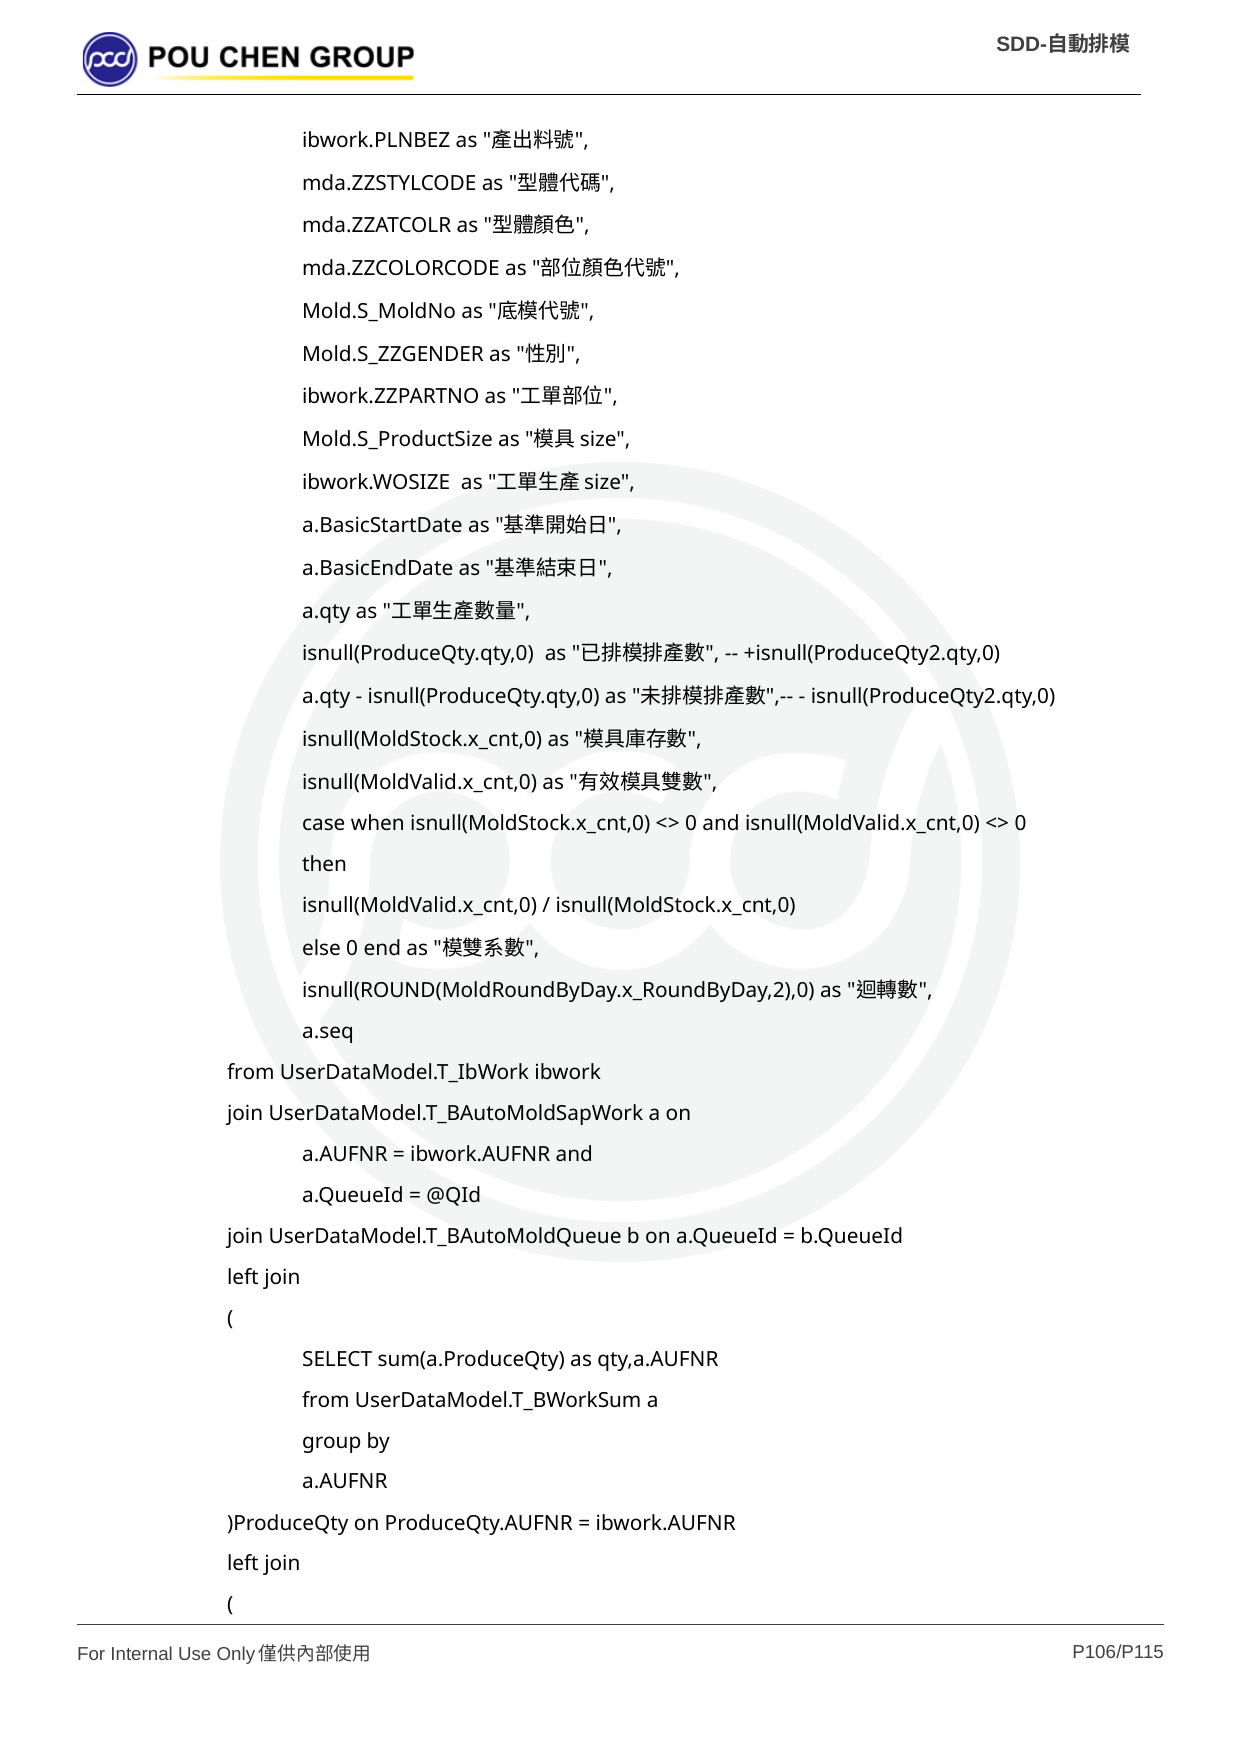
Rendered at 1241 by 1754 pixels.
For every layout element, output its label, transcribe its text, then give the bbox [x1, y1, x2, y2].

text mda.ZZCOLORCODE as "部位顏色代號", [77, 251, 1163, 282]
text a.seq [77, 1016, 1163, 1045]
text Mold.S_MoldNo as "底模代號", [77, 294, 1163, 324]
picture [220, 1045, 1021, 1057]
picture [220, 624, 1021, 637]
picture [220, 667, 1021, 679]
text else 0 end as "模雙系數", [77, 931, 1163, 961]
picture [220, 1249, 1021, 1262]
text ibwork.WOSIZE as "工單生產size", [77, 465, 1163, 496]
text ( [77, 1303, 1163, 1331]
text Mold.S_ZZGENDER as "性別", [77, 337, 1163, 367]
text from UserDataModel.T_BWorkSum a [77, 1385, 1163, 1413]
picture [220, 877, 1021, 890]
picture [220, 961, 1021, 973]
text a.AUFNR [77, 1467, 1163, 1495]
picture [220, 1127, 1021, 1139]
picture [220, 795, 1021, 808]
text mda.ZZATCOLR as "型體顏色", [77, 208, 1163, 239]
text isnull(ProduceQty.qty,0) as "已排模排產數", -- +isnull(ProduceQty2.qty,0) [77, 637, 1163, 667]
picture [220, 918, 1021, 931]
text left join [77, 1548, 1163, 1577]
text isnull(MoldValid.x_cnt,0) / isnull(MoldStock.x_cnt,0) [77, 890, 1163, 918]
picture [220, 836, 1021, 849]
text ibwork.PLNBEZ as "產出料號", [77, 123, 1163, 153]
picture [220, 710, 1021, 722]
picture [220, 538, 1021, 551]
text isnull(MoldStock.x_cnt,0) as "模具庫存數", [77, 722, 1163, 753]
text then [77, 849, 1163, 877]
picture [220, 1086, 1021, 1098]
text case when isnull(MoldStock.x_cnt,0) <> 0 and isnull(MoldValid.x_cnt,0) <> 0 [77, 808, 1163, 836]
text a.qty - isnull(ProduceQty.qty,0) as "未排模排產數",-- - isnull(ProduceQty2.qty,0) [77, 679, 1163, 710]
picture [220, 1004, 1021, 1016]
text )ProduceQty on ProduceQty.AUFNR = ibwork.AUFNR [77, 1508, 1163, 1536]
text ibwork.ZZPARTNO as "工單部位", [77, 380, 1163, 410]
text a.AUFNR = ibwork.AUFNR and [77, 1139, 1163, 1168]
text a.QueueId = @QId [77, 1180, 1163, 1208]
text left join [77, 1262, 1163, 1290]
text join UserDataModel.T_BAutoMoldQueue b on a.QueueId = b.QueueId [77, 1221, 1163, 1249]
text mda.ZZSTYLCODE as "型體代碼", [77, 166, 1163, 196]
text from UserDataModel.T_IbWork ibwork [77, 1057, 1163, 1086]
text SELECT sum(a.ProduceQty) as qty,a.AUFNR [77, 1344, 1163, 1372]
picture [220, 496, 1021, 508]
picture [220, 1208, 1021, 1221]
picture [82, 32, 414, 87]
text isnull(MoldValid.x_cnt,0) as "有效模具雙數", [77, 765, 1163, 795]
text group by [77, 1426, 1163, 1454]
text a.BasicStartDate as "基準開始日", [77, 508, 1163, 538]
text join UserDataModel.T_BAutoMoldSapWork a on [77, 1098, 1163, 1127]
text ( [77, 1589, 1163, 1618]
text a.qty as "工單生產數量", [77, 594, 1163, 624]
picture [220, 1168, 1021, 1180]
text isnull(ROUND(MoldRoundByDay.x_RoundByDay,2),0) as "迴轉數", [77, 973, 1163, 1004]
picture [220, 581, 1021, 594]
picture [220, 753, 1021, 765]
text Mold.S_ProductSize as "模具size", [77, 423, 1163, 453]
text a.BasicEndDate as "基準結束日", [77, 551, 1163, 581]
